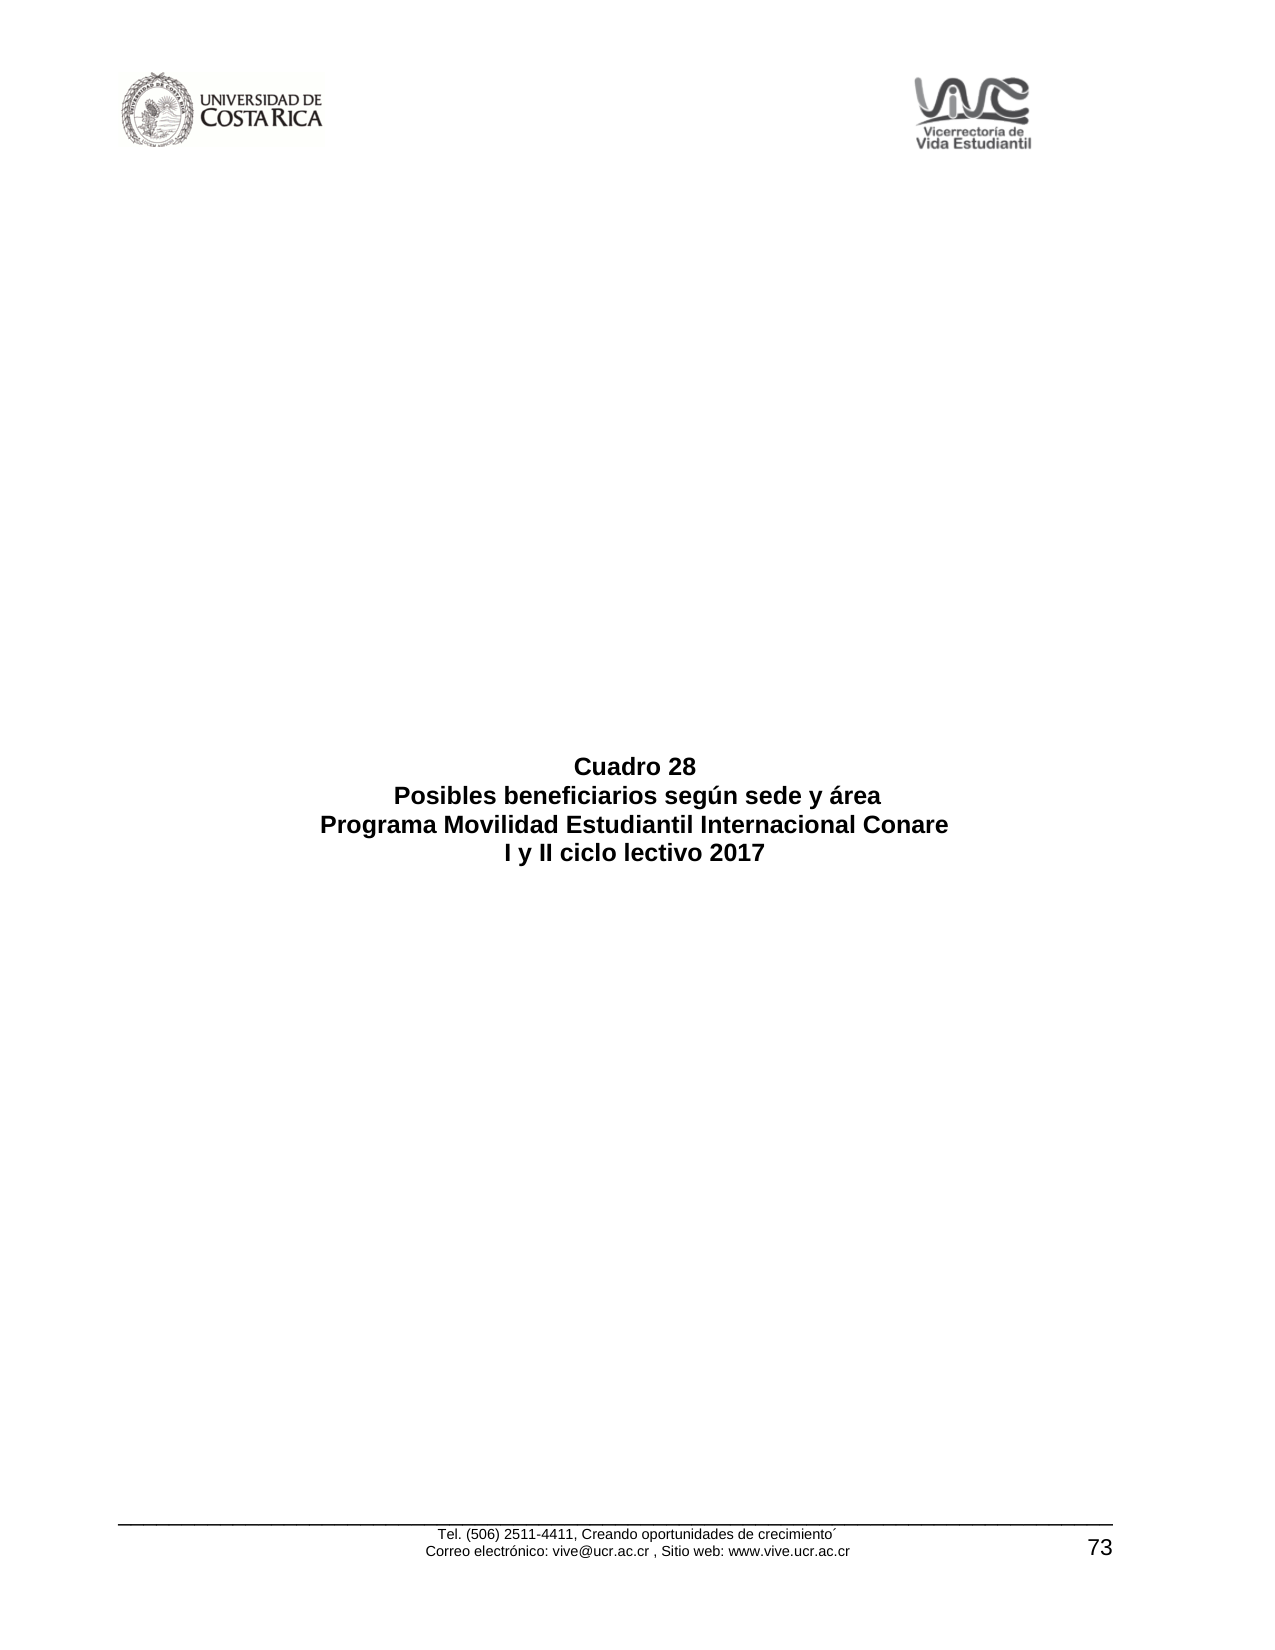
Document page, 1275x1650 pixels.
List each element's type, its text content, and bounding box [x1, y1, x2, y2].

text I y II ciclo lectivo 2017 [112, 838, 1157, 867]
text Programa Movilidad Estudiantil Internacional Conare [112, 809, 1157, 838]
text Cuadro 28 Posibles beneficiarios según sede y área [112, 752, 1157, 809]
